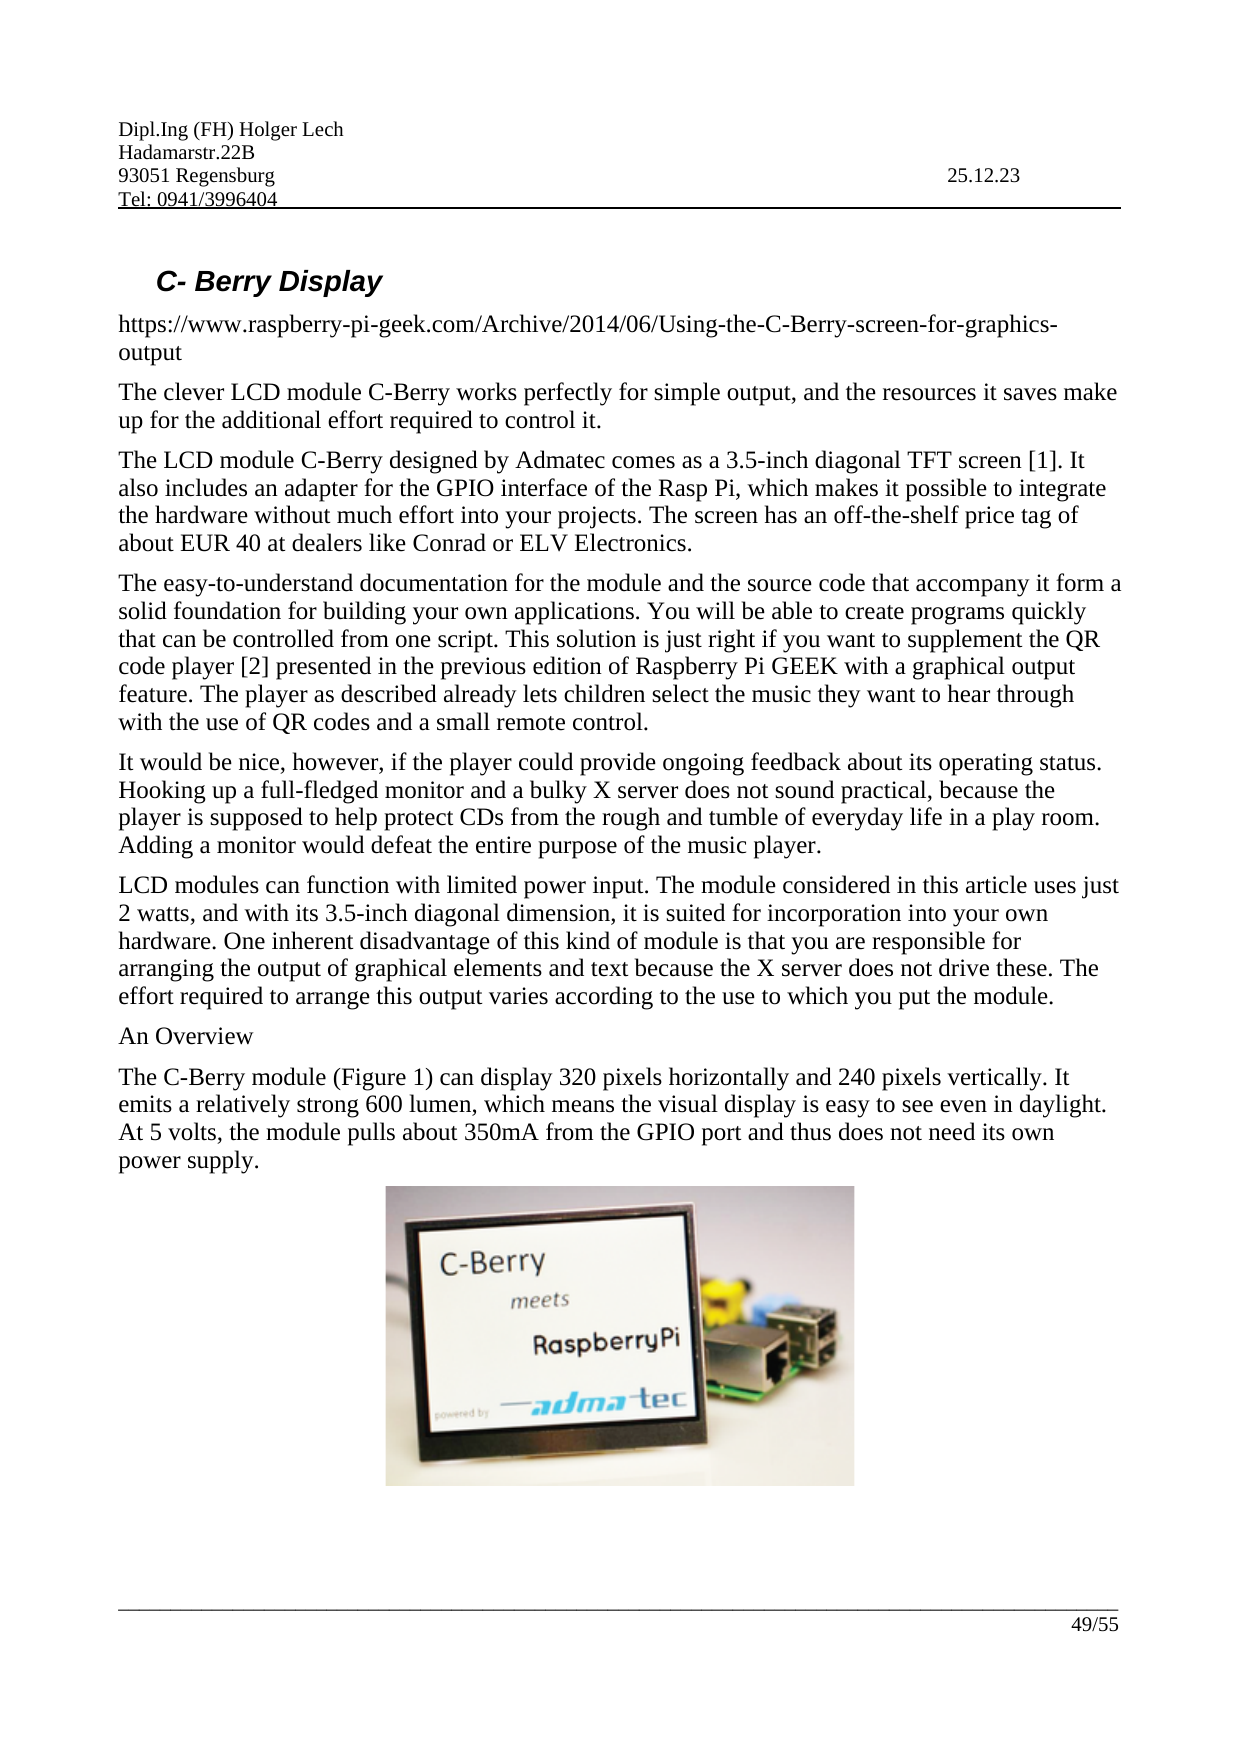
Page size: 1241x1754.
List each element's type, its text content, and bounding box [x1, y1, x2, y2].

text https://www.raspberry-pi-geek.com/Archive/2014/06/Using-the-C-Berry-screen-for-graphics-output [118, 310, 1122, 366]
text It would be nice, however, if the player could provide ongoing feedback about its operating status. Hooking up a full-fledged monitor and a bulky X server does not sound practical, because the player is supposed to help protect CDs from the rough and tumble of everyday life in a play room. Adding a monitor would defeat the entire purpose of the music player. [118, 748, 1122, 859]
picture [385, 1186, 855, 1486]
text The LCD module C-Berry designed by Admatec comes as a 3.5-inch diagonal TFT screen [1]. It also includes an adapter for the GPIO interface of the Rasp Pi, which makes it possible to integrate the hardware without much effort into your projects. The screen has an off-the-shelf price tag of about EUR 40 at dealers like Conrad or ELV Electronics. [118, 446, 1122, 557]
text The C-Berry module (Figure 1) can display 320 pixels horizontally and 240 pixels vertically. It emits a relatively strong 600 lumen, which means the visual display is easy to see even in daylight. At 5 volts, the module pulls about 350mA from the GPIO port and thus does not need its own power supply. [118, 1063, 1122, 1173]
text The easy-to-understand documentation for the module and the source code that accompany it form a solid foundation for building your own applications. You will be able to create programs quickly that can be controlled from one script. This solution is just right if you want to supplement the QR code player [2] presented in the previous edition of Raspberry Pi GEEK with a graphical output feature. The player as described already lets children select the music they want to hear through with the use of QR codes and a small remote control. [118, 569, 1122, 736]
text The clever LCD module C-Berry works perfectly for simple output, and the resources it saves make up for the additional effort required to control it. [118, 378, 1122, 433]
subtitle C- Berry Display [118, 265, 1122, 298]
text LCD modules can function with limited power input. The module considered in this article uses just 2 watts, and with its 3.5-inch diagonal dimension, it is suited for incorporation into your own hardware. One inherent disadvantage of this kind of module is that you are responsible for arranging the output of graphical elements and text because the X server does not drive these. The effort required to arrange this output varies according to the use to which you put the module. [118, 871, 1122, 1010]
text An Overview [118, 1022, 1122, 1050]
